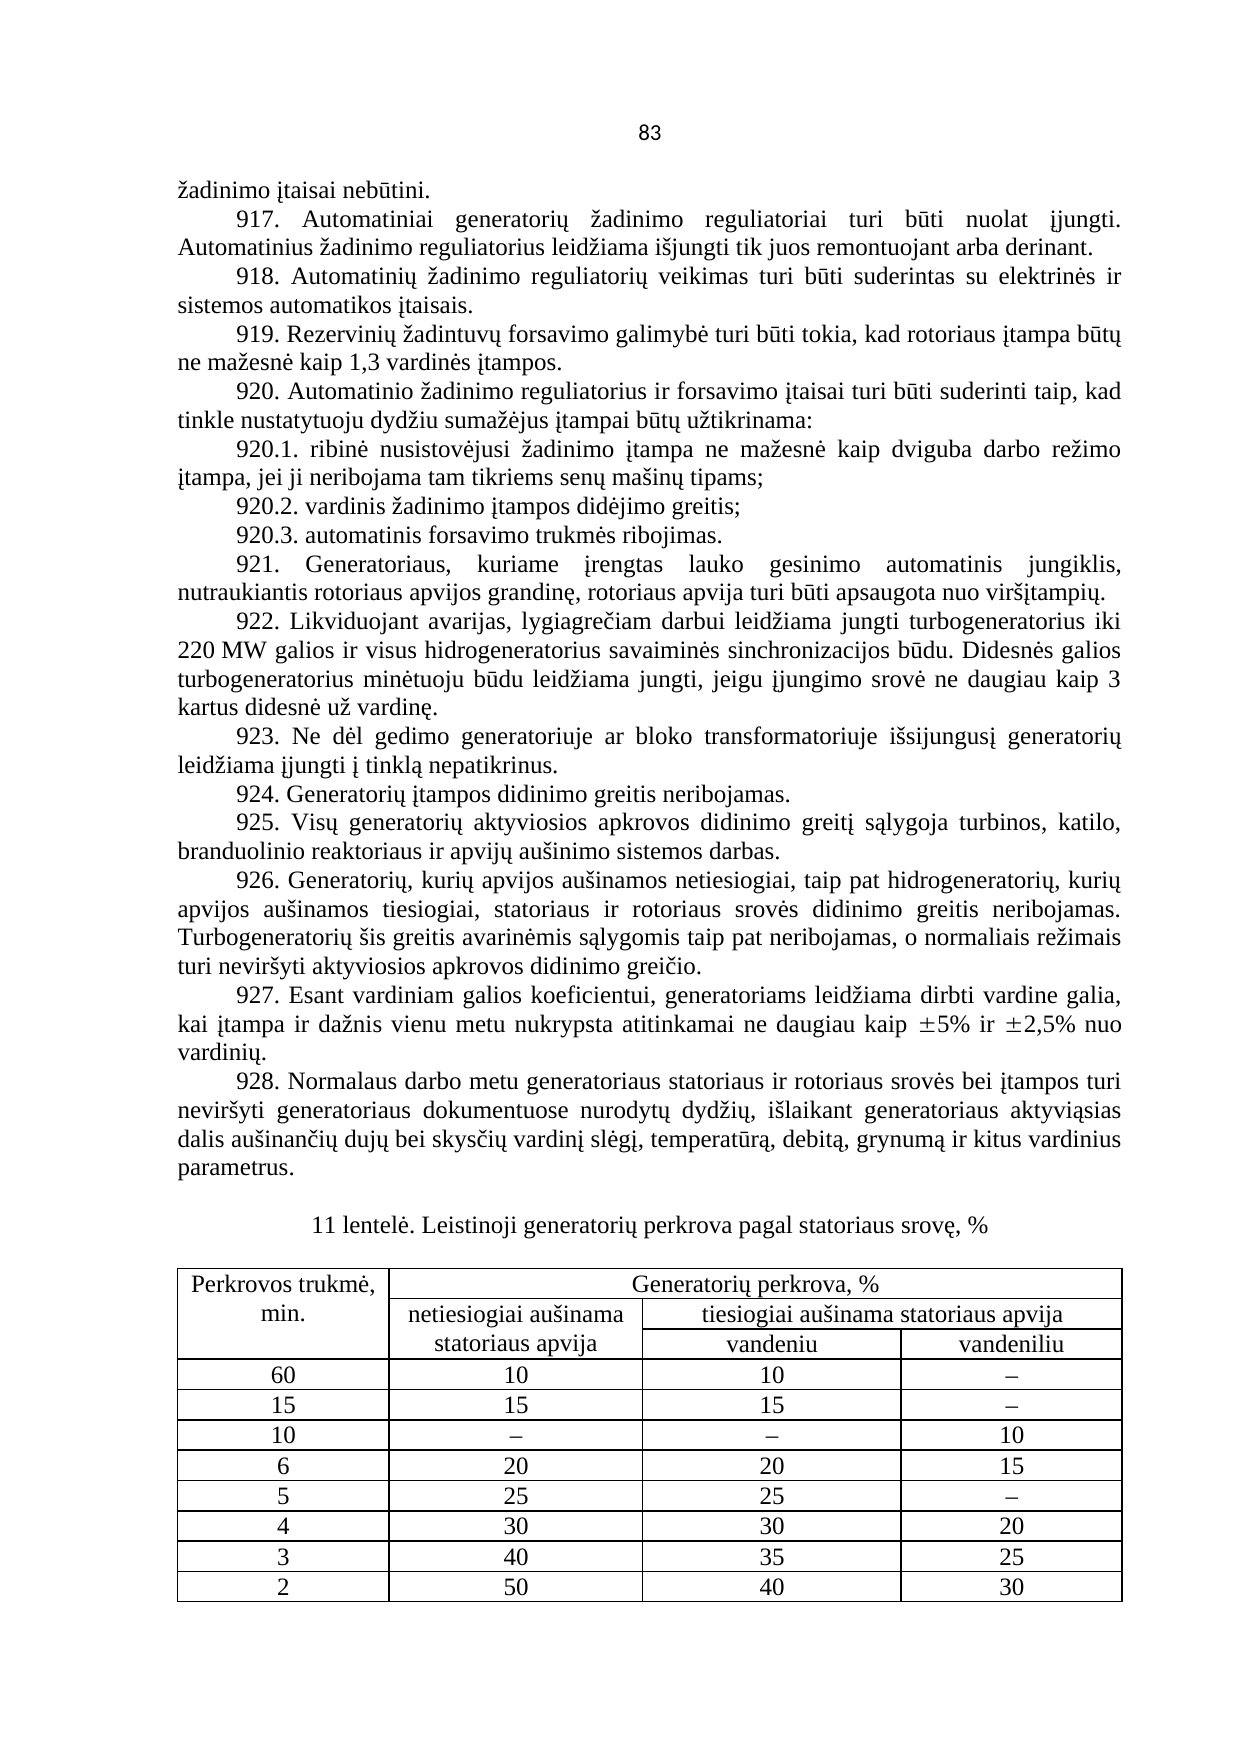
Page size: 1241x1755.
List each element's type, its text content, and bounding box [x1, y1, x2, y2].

text 920.3. automatinis forsavimo trukmės ribojimas. [177, 520, 1122, 549]
text 923. Ne dėl gedimo generatoriuje ar bloko transformatoriuje išsijungusį generatorių leidžiama įjungti į tinklą nepatikrinus. [177, 721, 1122, 779]
table_cell 50 [390, 1572, 642, 1601]
table_cell 30 [643, 1512, 900, 1540]
text 925. Visų generatorių aktyviosios apkrovos didinimo greitį sąlygoja turbinos, katilo, branduolinio reaktoriaus ir apvijų aušinimo sistemos darbas. [177, 807, 1122, 865]
text žadinimo įtaisai nebūtini. [177, 175, 1122, 204]
table_cell 25 [643, 1481, 900, 1510]
text 922. Likviduojant avarijas, lygiagrečiam darbui leidžiama jungti turbogeneratorius iki 220 MW galios ir visus hidrogeneratorius savaiminės sinchronizacijos būdu. Didesnės galios turbogeneratorius minėtuoju būdu leidžiama jungti, jeigu įjungimo srovė ne daugiau kaip 3 kartus didesnė už vardinę. [177, 606, 1122, 721]
table_cell 2 [178, 1572, 388, 1601]
table_cell 30 [902, 1572, 1121, 1601]
table_cell 20 [902, 1512, 1121, 1540]
table_cell – [643, 1421, 900, 1449]
table_cell 5 [178, 1481, 388, 1510]
table_cell 25 [390, 1481, 642, 1510]
table_cell 20 [643, 1451, 900, 1479]
table_cell vandeniu [643, 1330, 900, 1358]
text 920. Automatinio žadinimo reguliatorius ir forsavimo įtaisai turi būti suderinti taip, kad tinkle nustatytuoju dydžiu sumažėjus įtampai būtų užtikrinama: [177, 376, 1122, 434]
text 917. Automatiniai generatorių žadinimo reguliatoriai turi būti nuolat įjungti. Automatinius žadinimo reguliatorius leidžiama išjungti tik juos remontuojant arba derinant. [177, 204, 1122, 261]
text 927. Esant vardiniam galios koeficientui, generatoriams leidžiama dirbti vardine galia, kai įtampa ir dažnis vienu metu nukrypsta atitinkamai ne daugiau kaip 5% ir 2,5% nuo vardinių. [177, 980, 1122, 1066]
table_cell 40 [390, 1542, 642, 1571]
text 919. Rezervinių žadintuvų forsavimo galimybė turi būti tokia, kad rotoriaus įtampa būtų ne mažesnė kaip 1,3 vardinės įtampos. [177, 319, 1122, 376]
table_cell – [902, 1360, 1121, 1389]
table_cell 60 [178, 1360, 388, 1389]
table_cell – [390, 1421, 642, 1449]
table_header Perkrovos trukmė, min. [178, 1269, 388, 1358]
table_cell – [902, 1390, 1121, 1419]
table_cell 4 [178, 1512, 388, 1540]
table_cell tiesiogiai aušinama statoriaus apvija [643, 1299, 1121, 1328]
text 921. Generatoriaus, kuriame įrengtas lauko gesinimo automatinis jungiklis, nutraukiantis rotoriaus apvijos grandinę, rotoriaus apvija turi būti apsaugota nuo viršįtampių. [177, 549, 1122, 606]
table_cell 15 [178, 1390, 388, 1419]
text 918. Automatinių žadinimo reguliatorių veikimas turi būti suderintas su elektrinės ir sistemos automatikos įtaisais. [177, 261, 1122, 319]
text 920.2. vardinis žadinimo įtampos didėjimo greitis; [177, 491, 1122, 520]
text 11 lentelė. Leistinoji generatorių perkrova pagal statoriaus srovę, % [177, 1210, 1122, 1239]
table_cell 15 [902, 1451, 1121, 1479]
text 926. Generatorių, kurių apvijos aušinamos netiesiogiai, taip pat hidrogeneratorių, kurių apvijos aušinamos tiesiogiai, statoriaus ir rotoriaus srovės didinimo greitis neribojamas. Turbogeneratorių šis greitis avarinėmis sąlygomis taip pat neribojamas, o normaliais režimais turi neviršyti aktyviosios apkrovos didinimo greičio. [177, 865, 1122, 980]
table_cell 40 [643, 1572, 900, 1601]
table_cell 10 [390, 1360, 642, 1389]
table_cell 35 [643, 1542, 900, 1571]
table_cell vandeniliu [902, 1330, 1121, 1358]
table_cell 10 [178, 1421, 388, 1449]
text 920.1. ribinė nusistovėjusi žadinimo įtampa ne mažesnė kaip dviguba darbo režimo įtampa, jei ji neribojama tam tikriems senų mašinų tipams; [177, 434, 1122, 491]
table_cell 20 [390, 1451, 642, 1479]
text 924. Generatorių įtampos didinimo greitis neribojamas. [177, 779, 1122, 807]
table_cell 6 [178, 1451, 388, 1479]
table_cell – [902, 1481, 1121, 1510]
table_cell 10 [643, 1360, 900, 1389]
table_cell 30 [390, 1512, 642, 1540]
table_cell 10 [902, 1421, 1121, 1449]
table_cell 15 [390, 1390, 642, 1419]
table_cell 3 [178, 1542, 388, 1571]
table_header Generatorių perkrova, % [390, 1269, 1121, 1298]
table_cell 25 [902, 1542, 1121, 1571]
table_cell netiesiogiai aušinama statoriaus apvija [390, 1299, 642, 1358]
table_cell 15 [643, 1390, 900, 1419]
text 928. Normalaus darbo metu generatoriaus statoriaus ir rotoriaus srovės bei įtampos turi neviršyti generatoriaus dokumentuose nurodytų dydžių, išlaikant generatoriaus aktyviąsias dalis aušinančių dujų bei skysčių vardinį slėgį, temperatūrą, debitą, grynumą ir kitus vardinius parametrus. [177, 1066, 1122, 1181]
